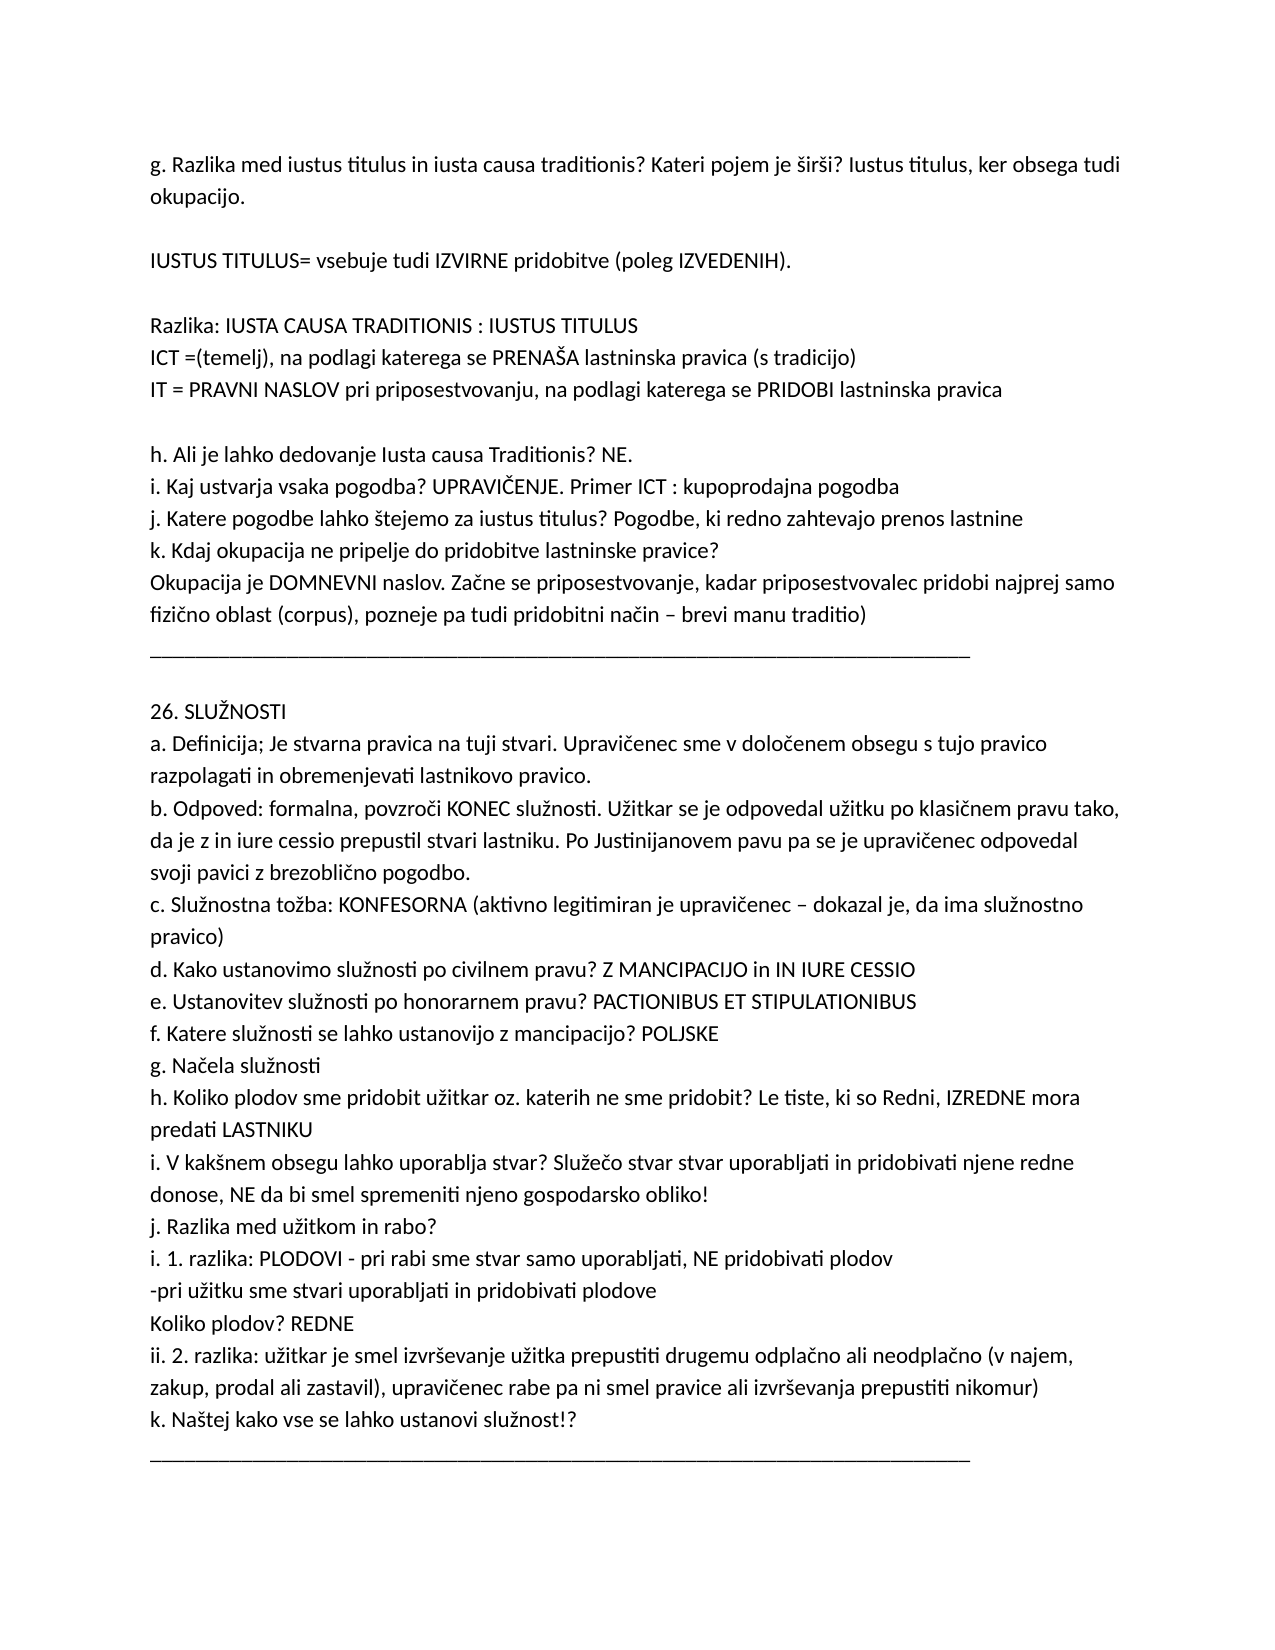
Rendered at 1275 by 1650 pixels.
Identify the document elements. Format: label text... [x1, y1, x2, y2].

text g. Razlika med iustus titulus in iusta causa traditionis? Kateri pojem je širši? Iustus titulus, ker obsega tudi okupacijo. IUSTUS TITULUS= vsebuje tudi IZVIRNE pridobitve (poleg IZVEDENIH). Razlika: IUSTA CAUSA TRADITIONIS : IUSTUS TITULUS ICT =(temelj), na podlagi katerega se PRENAŠA lastninska pravica (s tradicijo) IT = PRAVNI NASLOV pri priposestvovanju, na podlagi katerega se PRIDOBI lastninska pravica h. Ali je lahko dedovanje Iusta causa Traditionis? NE. i. Kaj ustvarja vsaka pogodba? UPRAVIČENJE. Primer ICT : kupoprodajna pogodba j. Katere pogodbe lahko štejemo za iustus titulus? Pogodbe, ki redno zahtevajo prenos lastnine k. Kdaj okupacija ne pripelje do pridobitve lastninske pravice? Okupacija je DOMNEVNI naslov. Začne se priposestvovanje, kadar priposestvovalec pridobi najprej samo fizično oblast (corpus), pozneje pa tudi pridobitni način – brevi manu traditio) ________________________________________________________________________ 26. SLUŽNOSTI a. Definicija; Je stvarna pravica na tuji stvari. Upravičenec sme v določenem obsegu s tujo pravico razpolagati in obremenjevati lastnikovo pravico. b. Odpoved: formalna, povzroči KONEC služnosti. Užitkar se je odpovedal užitku po klasičnem pravu tako, da je z in iure cessio prepustil stvari lastniku. Po Justinijanovem pavu pa se je upravičenec odpovedal svoji pavici z brezoblično pogodbo. c. Služnostna tožba: KONFESORNA (aktivno legitimiran je upravičenec – dokazal je, da ima služnostno pravico) d. Kako ustanovimo služnosti po civilnem pravu? Z MANCIPACIJO in IN IURE CESSIO e. Ustanovitev služnosti po honorarnem pravu? PACTIONIBUS ET STIPULATIONIBUS f. Katere služnosti se lahko ustanovijo z mancipacijo? POLJSKE g. Načela služnosti h. Koliko plodov sme pridobit užitkar oz. katerih ne sme pridobit? Le tiste, ki so Redni, IZREDNE mora predati LASTNIKU i. V kakšnem obsegu lahko uporablja stvar? Služečo stvar stvar uporabljati in pridobivati njene redne donose, NE da bi smel spremeniti njeno gospodarsko obliko! j. Razlika med užitkom in rabo? i. 1. razlika: PLODOVI - pri rabi sme stvar samo uporabljati, NE pridobivati plodov -pri užitku sme stvari uporabljati in pridobivati plodove Koliko plodov? REDNE ii. 2. razlika: užitkar je smel izvrševanje užitka prepustiti drugemu odplačno ali neodplačno (v najem, zakup, prodal ali zastavil), upravičenec rabe pa ni smel pravice ali izvrševanja prepustiti nikomur) k. Naštej kako vse se lahko ustanovi služnost!? ________________________________________________________________________ [150, 150, 1125, 1498]
